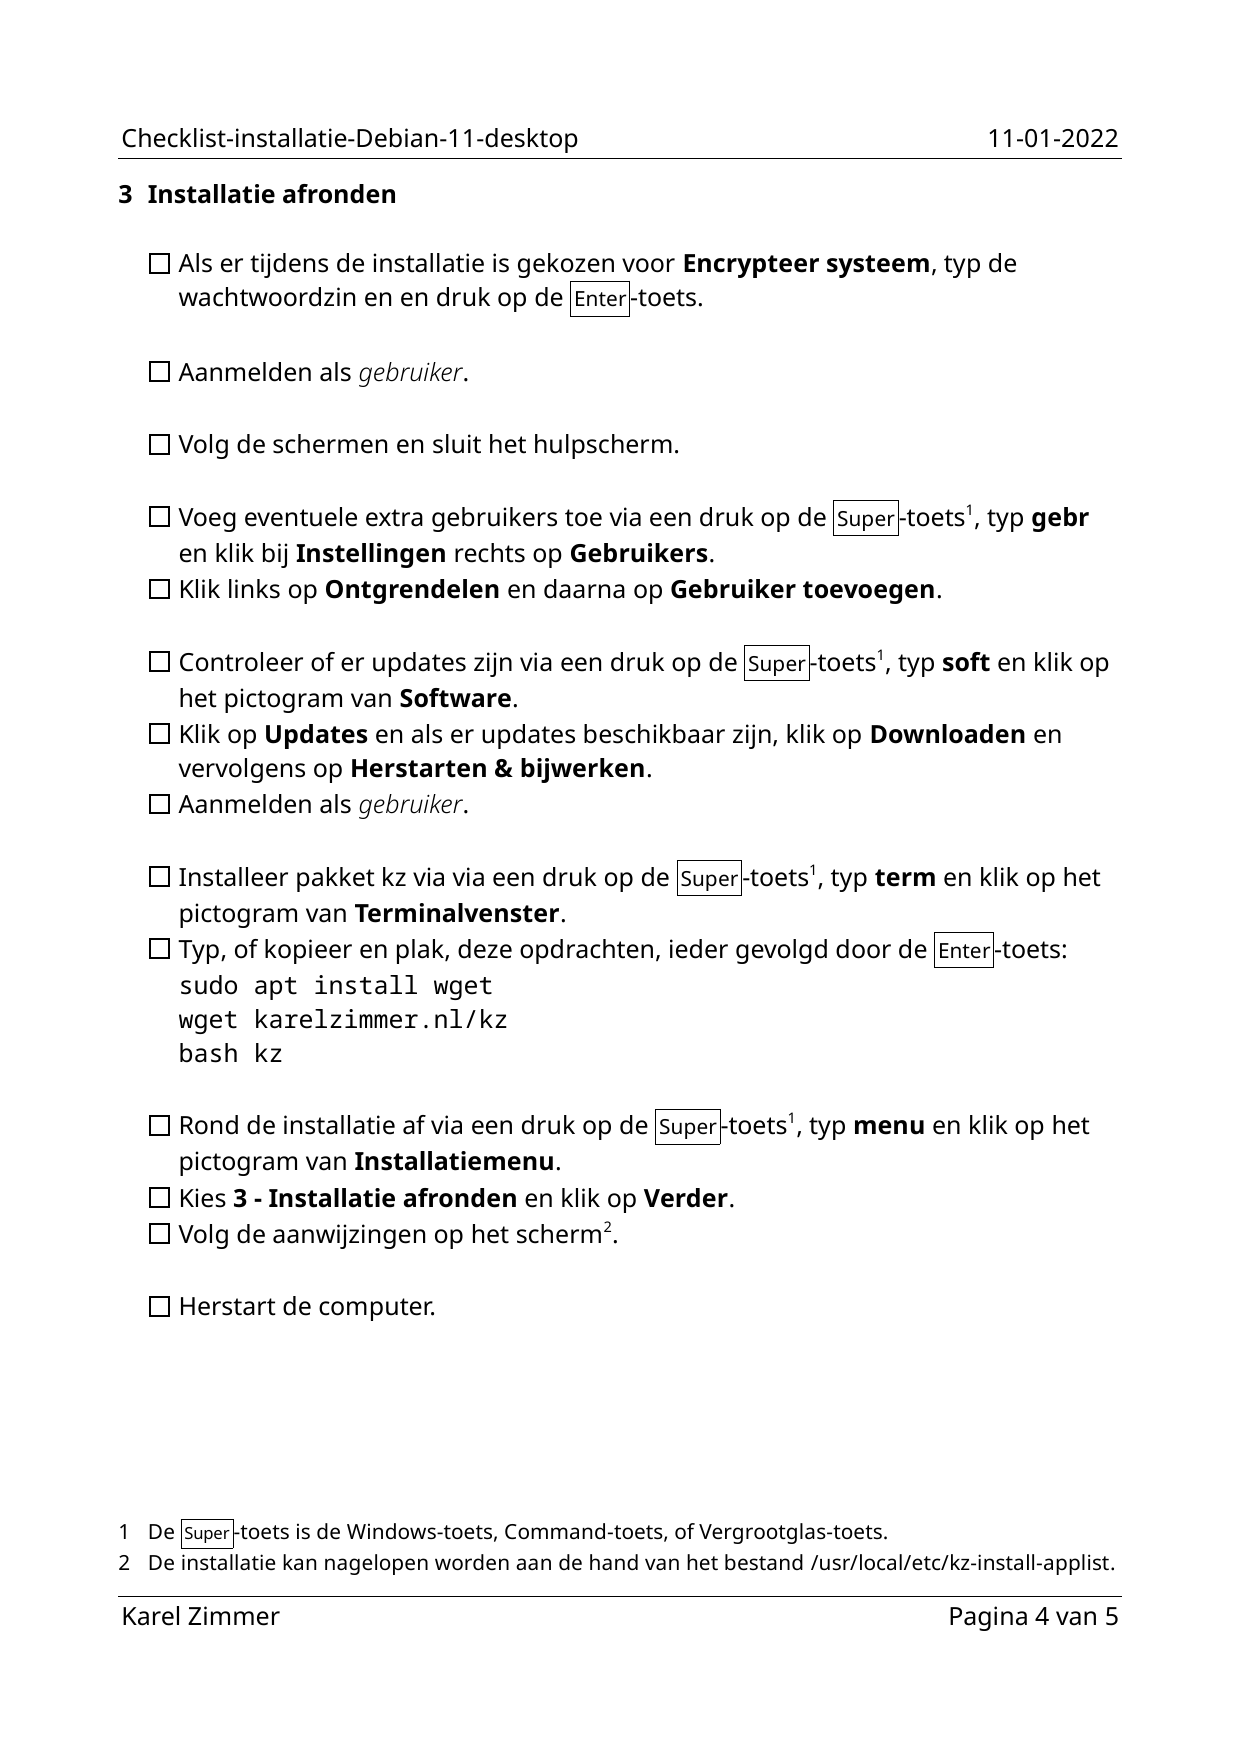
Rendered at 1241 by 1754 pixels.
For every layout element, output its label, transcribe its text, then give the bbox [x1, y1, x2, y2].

table_cell [141, 354, 177, 390]
table_cell [141, 607, 177, 643]
table_cell [177, 390, 1121, 426]
table_cell Herstart de computer. [177, 1288, 1121, 1324]
table_cell [141, 1071, 177, 1107]
table_cell [141, 571, 177, 607]
table_header [141, 245, 177, 317]
table_cell [141, 643, 177, 716]
table_header Als er tijdens de installatie is gekozen voor Encrypteer systeem, typ de wachtwoordzin en en druk op de Enter-toets. [177, 245, 1121, 317]
table_cell Volg de aanwijzingen op het scherm. [177, 1216, 1121, 1252]
table_cell [141, 931, 177, 1071]
table_cell [177, 607, 1121, 643]
table_cell [141, 499, 177, 571]
table_cell Klik op Updates en als er updates beschikbaar zijn, klik op Downloaden en vervolgens op Herstarten & bijwerken. [177, 716, 1121, 786]
table_cell [141, 426, 177, 462]
table_cell [177, 317, 1121, 353]
table_cell Voeg eventuele extra gebruikers toe via een druk op de Super-toets, typ gebr en klik bij Instellingen rechts op Gebruikers. [177, 499, 1121, 571]
table_cell [141, 390, 177, 426]
table_cell Installeer pakket kz via via een druk op de Super-toets1, typ term en klik op het pictogram van Terminalvenster. [177, 858, 1121, 931]
table_cell [177, 462, 1121, 498]
table_cell Klik links op Ontgrendelen en daarna op Gebruiker toevoegen. [177, 571, 1121, 607]
table_cell [141, 1288, 177, 1324]
table_cell Typ, of kopieer en plak, deze opdrachten, ieder gevolgd door de Enter-toets: sudo apt install wget wget karelzimmer.nl/kz bash kz [177, 931, 1121, 1071]
table_cell [141, 716, 177, 786]
table_cell Rond de installatie af via een druk op de Super-toets1, typ menu en klik op het pictogram van Installatiemenu. [177, 1107, 1121, 1179]
table_cell [141, 786, 177, 822]
table_cell Volg de schermen en sluit het hulpscherm. [177, 426, 1121, 462]
table_cell Kies 3 - Installatie afronden en klik op Verder. [177, 1179, 1121, 1216]
table_cell [141, 822, 177, 858]
table_cell [177, 1252, 1121, 1288]
table_cell [141, 462, 177, 498]
table_cell [141, 1179, 177, 1216]
list Installatie afronden [118, 177, 1122, 211]
table_cell [141, 858, 177, 931]
table_cell [177, 1071, 1121, 1107]
table_cell [141, 1216, 177, 1252]
table_cell [177, 822, 1121, 858]
table_cell Aanmelden als gebruiker. [177, 354, 1121, 390]
table_cell [141, 1252, 177, 1288]
table_cell Controleer of er updates zijn via een druk op de Super-toets1, typ soft en klik op het pictogram van Software. [177, 643, 1121, 716]
table_cell Aanmelden als gebruiker. [177, 786, 1121, 822]
table_cell [141, 317, 177, 353]
table_cell [141, 1107, 177, 1179]
